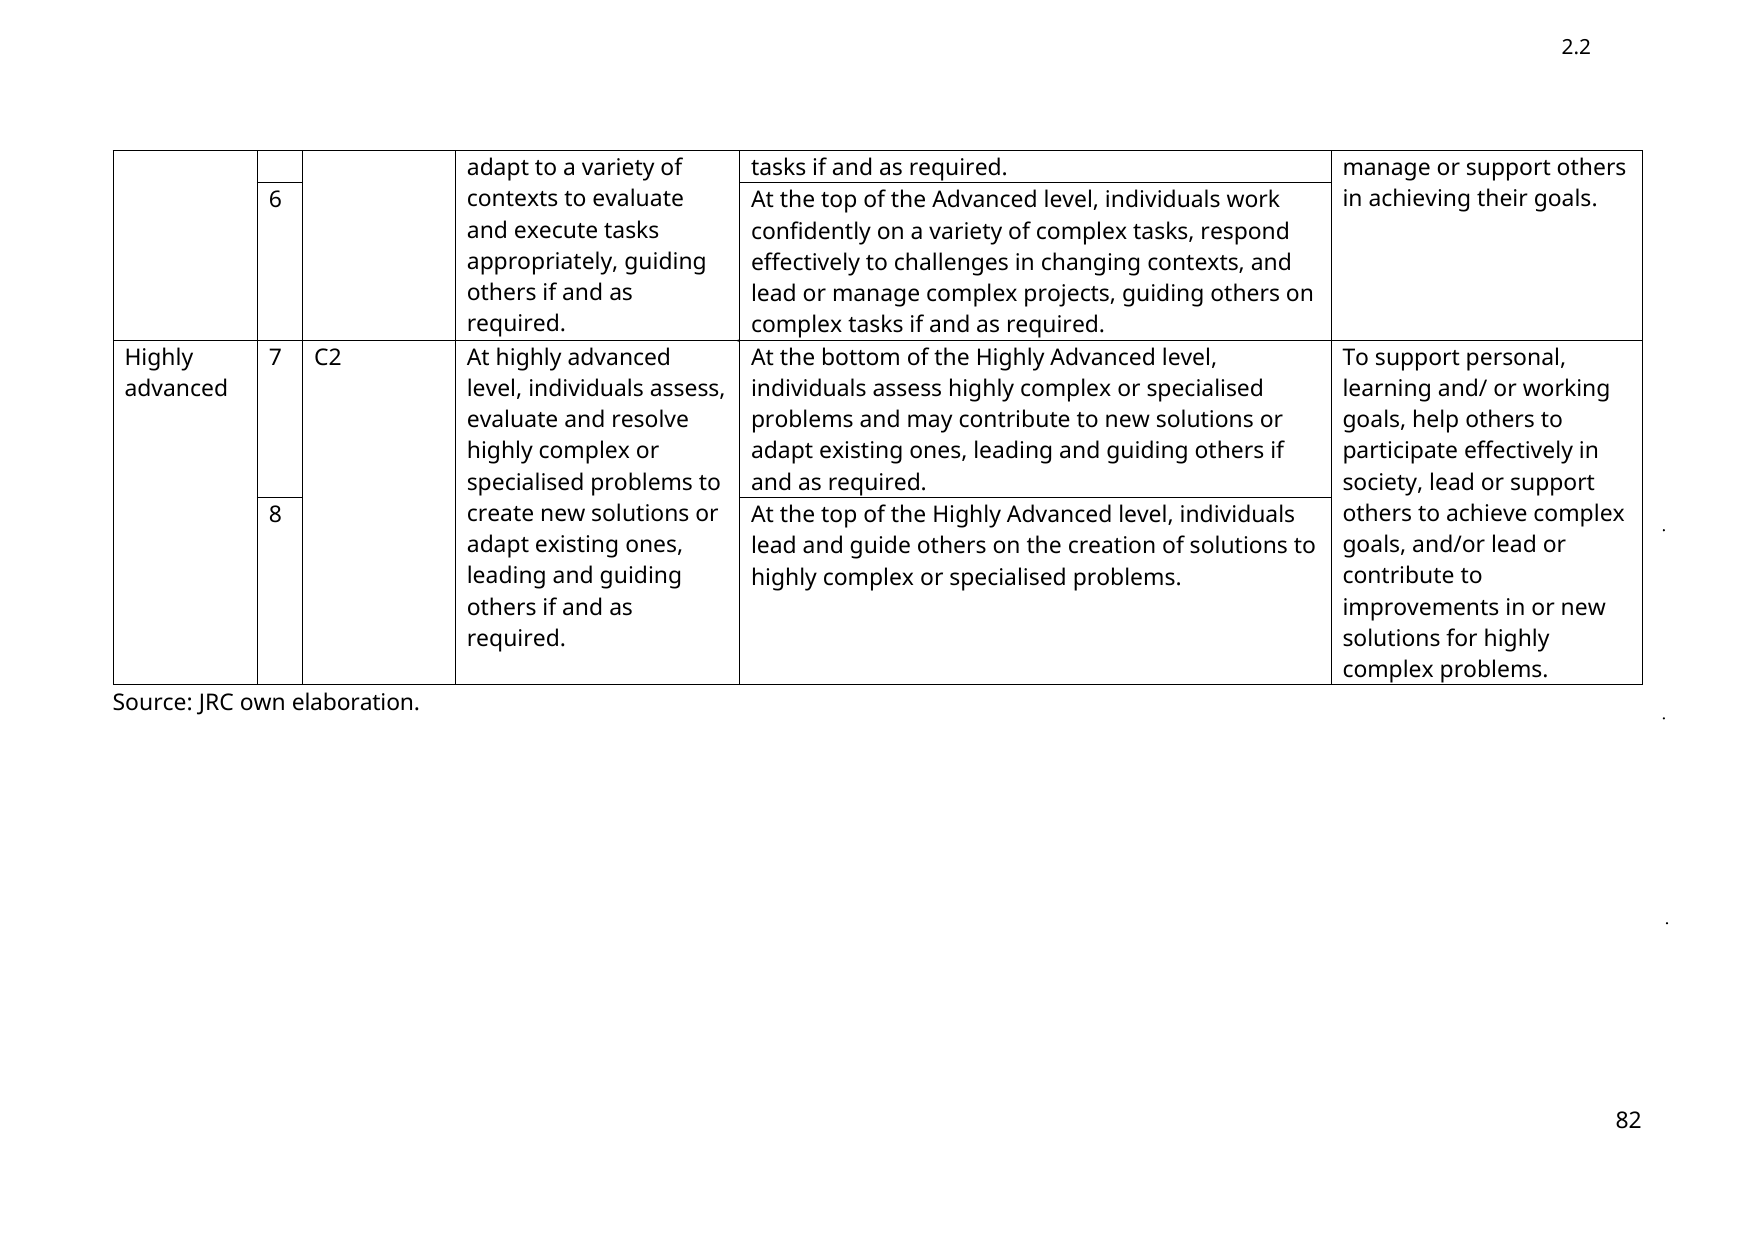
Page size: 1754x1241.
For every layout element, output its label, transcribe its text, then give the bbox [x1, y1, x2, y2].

table_cell [258, 151, 302, 182]
table_cell [114, 151, 257, 339]
table_cell [303, 151, 455, 339]
table_cell tasks if and as required. [740, 151, 1331, 182]
table_cell At the top of the Advanced level, individuals work confidently on a variety of complex tasks, respond effectively to challenges in changing contexts, and lead or manage complex projects, guiding others on complex tasks if and as required. [740, 183, 1331, 339]
table_cell Highly advanced [114, 341, 257, 684]
text Source: JRC own elaboration. [112, 685, 1641, 717]
table_cell 8 [258, 498, 302, 684]
table_cell manage or support others in achieving their goals. [1332, 151, 1642, 339]
table_cell 7 [258, 341, 302, 497]
table_cell 6 [258, 183, 302, 339]
table_cell adapt to a variety of contexts to evaluate and execute tasks appropriately, guiding others if and as required. [456, 151, 739, 339]
table_cell To support personal, learning and/ or working goals, help others to participate effectively in society, lead or support others to achieve complex goals, and/or lead or contribute to improvements in or new solutions for highly complex problems. [1332, 341, 1642, 684]
table_cell At the bottom of the Highly Advanced level, individuals assess highly complex or specialised problems and may contribute to new solutions or adapt existing ones, leading and guiding others if and as required. [740, 341, 1331, 497]
table_cell At highly advanced level, individuals assess, evaluate and resolve highly complex or specialised problems to create new solutions or adapt existing ones, leading and guiding others if and as required. [456, 341, 739, 684]
table_cell At the top of the Highly Advanced level, individuals lead and guide others on the creation of solutions to highly complex or specialised problems. [740, 498, 1331, 684]
table_cell C2 [303, 341, 455, 684]
